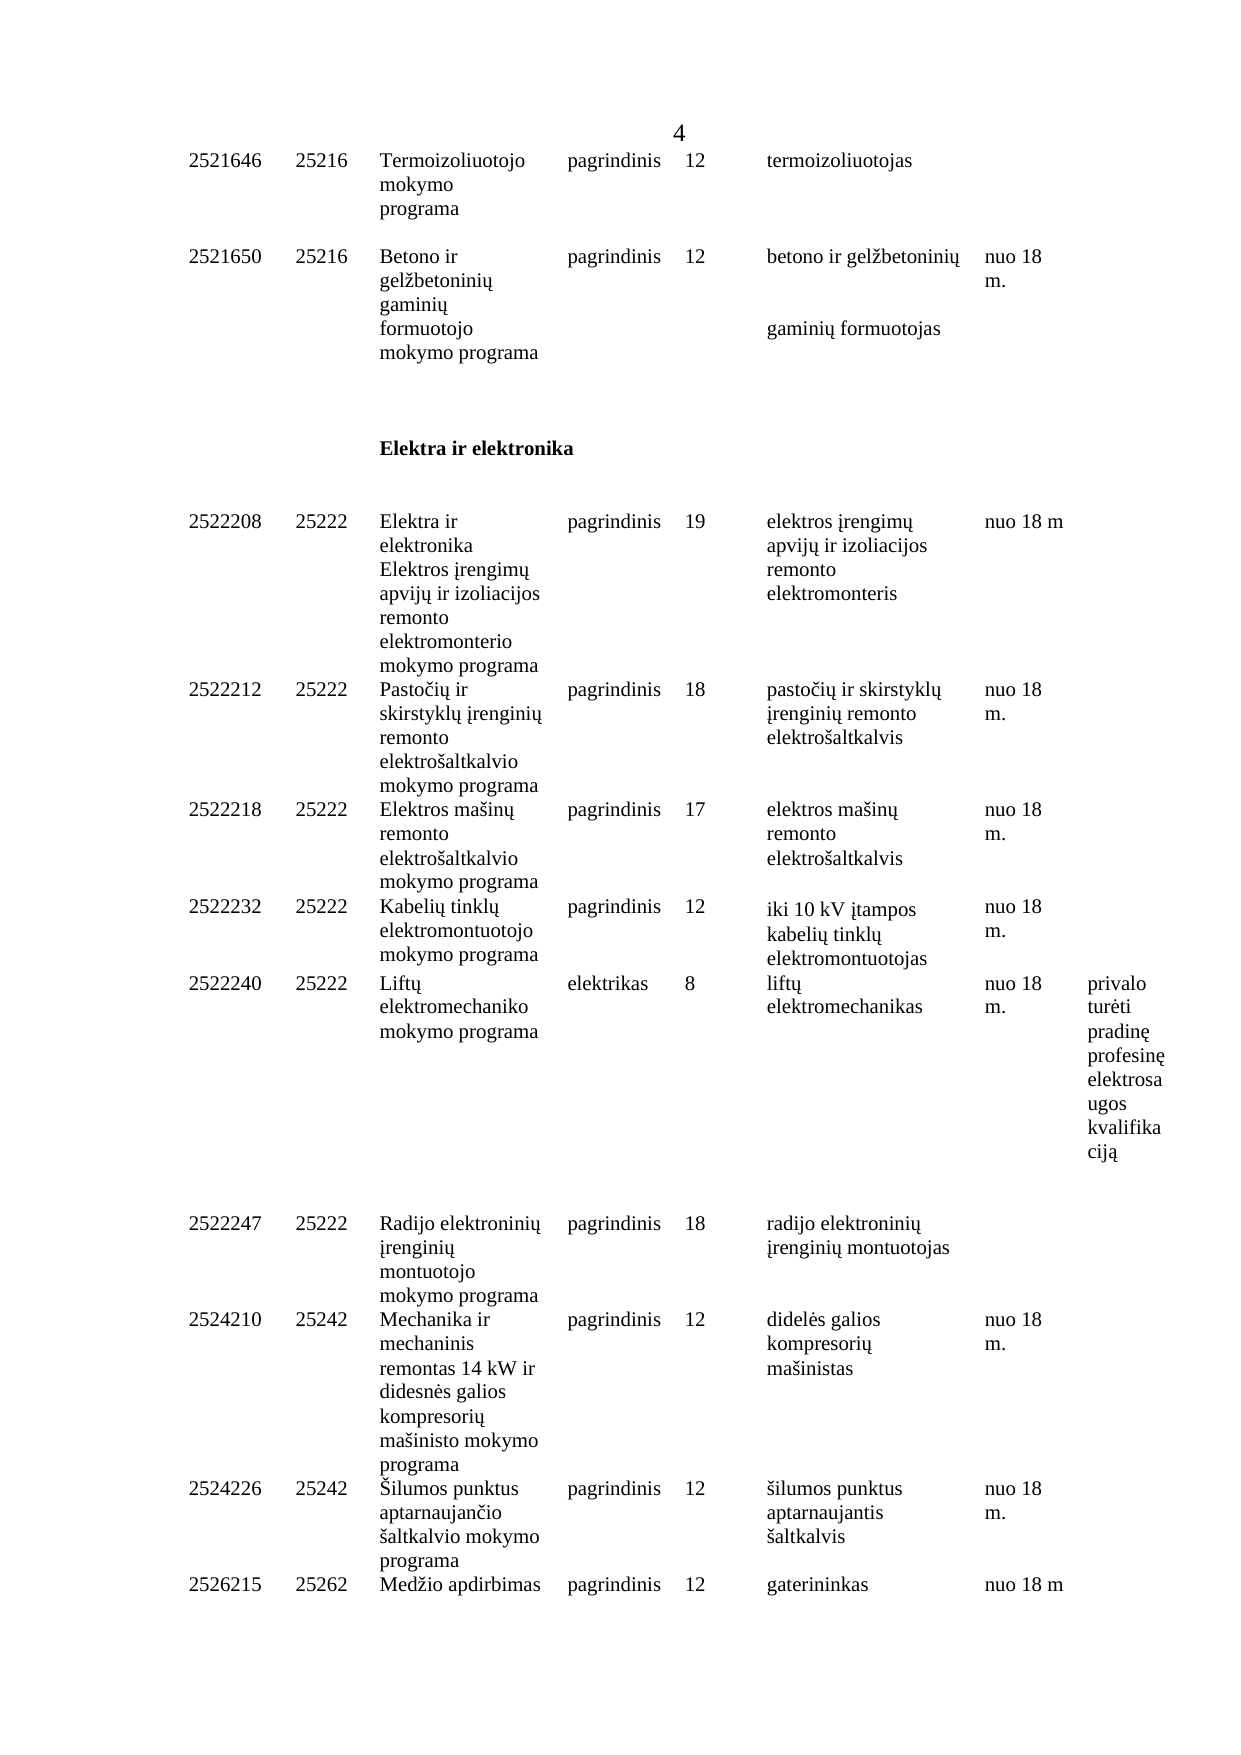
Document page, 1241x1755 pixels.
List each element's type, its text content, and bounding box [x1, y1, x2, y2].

table_cell formuotojo mokymo programa [368, 316, 556, 364]
table_cell [673, 220, 755, 244]
table_cell nuo 18 m. [973, 894, 1076, 970]
table_cell [1076, 797, 1176, 893]
table_cell 25222 [284, 797, 368, 893]
table_cell [177, 196, 284, 220]
table_cell [1185, 388, 1204, 412]
table_cell Medžio apdirbimas [368, 1572, 556, 1596]
table_cell [755, 412, 973, 436]
table_cell [1176, 412, 1185, 436]
table_cell [1176, 1307, 1185, 1476]
table_cell 2522208 [177, 509, 284, 677]
table_cell [673, 364, 755, 388]
table_cell [973, 388, 1076, 412]
table_cell [1176, 677, 1185, 797]
table_cell [973, 485, 1076, 508]
table_cell [177, 485, 284, 508]
table_cell 12 [673, 1476, 755, 1572]
table_cell [1076, 412, 1176, 436]
table_cell Kabelių tinklų elektromontuotojo mokymo programa [368, 894, 556, 970]
table_cell [1185, 1307, 1204, 1476]
table_cell [368, 220, 556, 244]
table_cell [1176, 220, 1185, 244]
table_cell pastočių ir skirstyklų įrenginių remonto elektrošaltkalvis [755, 677, 973, 797]
table_cell [556, 412, 673, 436]
table_cell 17 [673, 797, 755, 893]
table_cell 25262 [284, 1572, 368, 1596]
table_cell [177, 316, 284, 364]
table_cell [1076, 364, 1176, 388]
table_cell [973, 316, 1076, 364]
table_cell [1185, 1476, 1204, 1572]
table_cell privalo turėti pradinę profesinę elektrosaugos kvalifikaciją [1076, 970, 1176, 1163]
table_cell pagrindinis [556, 148, 673, 196]
table_cell [1185, 797, 1204, 893]
table_cell [284, 316, 368, 364]
table_cell [673, 412, 755, 436]
table_cell [1176, 509, 1185, 677]
table_cell 2521650 [177, 244, 284, 316]
table_cell 12 [673, 244, 755, 316]
table_cell [368, 485, 556, 508]
table_cell [368, 1187, 556, 1211]
table_cell Termoizoliuotojo mokymo [368, 148, 556, 196]
table_cell [755, 196, 973, 220]
table_cell Elektra ir elektronika Elektros įrengimų apvijų ir izoliacijos remonto elektromonterio mokymo programa [368, 509, 556, 677]
table_cell Betono ir gelžbetoninių gaminių [368, 244, 556, 316]
table_cell [1076, 436, 1176, 460]
table_cell [973, 1211, 1076, 1307]
table_cell [1076, 148, 1176, 196]
table_cell elektrikas [556, 970, 673, 1163]
table_cell 2522247 [177, 1211, 284, 1307]
table_cell [556, 485, 673, 508]
table_cell [1176, 1572, 1185, 1596]
table_cell [1185, 436, 1204, 460]
table_cell [1185, 894, 1204, 970]
table_cell [1185, 485, 1204, 508]
table_cell betono ir gelžbetoninių [755, 244, 973, 316]
table_cell [368, 388, 556, 412]
table_cell [1076, 388, 1176, 412]
table_cell nuo 18 m [973, 1572, 1076, 1596]
table_cell nuo 18 m. [973, 970, 1076, 1163]
table_cell [1076, 894, 1176, 970]
table_cell [177, 460, 284, 484]
table_cell [1076, 1187, 1176, 1211]
table_cell pagrindinis [556, 1476, 673, 1572]
table_cell Pastočių ir skirstyklų įrenginių remonto elektrošaltkalvio mokymo programa [368, 677, 556, 797]
table_cell [368, 364, 556, 388]
table_cell 2526215 [177, 1572, 284, 1596]
table_cell elektros įrengimų apvijų ir izoliacijos remonto elektromonteris [755, 509, 973, 677]
table_cell [284, 388, 368, 412]
table_cell [177, 1187, 284, 1211]
table_cell [755, 1187, 973, 1211]
table_cell [673, 1163, 755, 1187]
table_cell Elektra ir elektronika [368, 436, 973, 460]
table_cell 2522240 [177, 970, 284, 1163]
table_cell elektros mašinų remonto elektrošaltkalvis [755, 797, 973, 893]
table_cell nuo 18 m. [973, 1307, 1076, 1476]
table_cell [284, 436, 368, 460]
table_cell [284, 460, 368, 484]
table_cell [673, 1187, 755, 1211]
table_cell [1176, 196, 1185, 220]
table_cell [1176, 1163, 1185, 1187]
table_cell [1076, 485, 1176, 508]
table_cell [973, 1163, 1076, 1187]
table_cell [556, 364, 673, 388]
table_cell [284, 412, 368, 436]
table_cell 25222 [284, 1211, 368, 1307]
table_cell [755, 460, 973, 484]
table_cell 25222 [284, 894, 368, 970]
table_cell 25216 [284, 244, 368, 316]
table_cell [1176, 436, 1185, 460]
table_cell radijo elektroninių įrenginių montuotojas [755, 1211, 973, 1307]
table_cell [1185, 412, 1204, 436]
table_cell pagrindinis [556, 797, 673, 893]
table_cell [1176, 894, 1185, 970]
table_cell [1176, 1187, 1185, 1211]
table_cell [1076, 509, 1176, 677]
table_cell pagrindinis [556, 244, 673, 316]
table_cell [1185, 970, 1204, 1163]
table_cell [177, 220, 284, 244]
table_cell [177, 436, 284, 460]
table_cell [1185, 1187, 1204, 1211]
table_cell [1185, 364, 1204, 388]
table_cell [973, 364, 1076, 388]
table_cell [284, 485, 368, 508]
table_cell [556, 1163, 673, 1187]
table_cell [1185, 316, 1204, 364]
table_cell [177, 364, 284, 388]
table_cell [556, 316, 673, 364]
table_cell [368, 460, 556, 484]
table_cell pagrindinis [556, 1211, 673, 1307]
table_cell [177, 1163, 284, 1187]
table_cell iki 10 kV įtampos kabelių tinklų elektromontuotojas [755, 894, 973, 970]
table_cell [755, 485, 973, 508]
table_cell 12 [673, 1307, 755, 1476]
table_cell [1185, 1211, 1204, 1307]
table_cell [1176, 460, 1185, 484]
table_cell 2521646 [177, 148, 284, 196]
table_cell 25242 [284, 1307, 368, 1476]
table_cell 25242 [284, 1476, 368, 1572]
table_cell [1176, 364, 1185, 388]
table_cell pagrindinis [556, 677, 673, 797]
table_cell 19 [673, 509, 755, 677]
table_cell [368, 1163, 556, 1187]
table_cell Mechanika ir mechaninis remontas 14 kW ir didesnės galios kompresorių mašinisto mokymo programa [368, 1307, 556, 1476]
table_cell 2522218 [177, 797, 284, 893]
table_cell [177, 388, 284, 412]
table_cell [556, 1187, 673, 1211]
table_cell 25222 [284, 970, 368, 1163]
table_cell [1185, 244, 1204, 316]
table_cell [1076, 1307, 1176, 1476]
table_cell [177, 412, 284, 436]
table_cell [1185, 1572, 1204, 1596]
table_cell [1176, 1211, 1185, 1307]
table_cell [1076, 460, 1176, 484]
table_cell [1185, 148, 1204, 196]
table_cell [973, 220, 1076, 244]
table_cell [1176, 148, 1185, 196]
table_cell 2522232 [177, 894, 284, 970]
table_cell pagrindinis [556, 1572, 673, 1596]
table_cell Radijo elektroninių įrenginių montuotojo mokymo programa [368, 1211, 556, 1307]
table_cell [1076, 244, 1176, 316]
table_cell [673, 316, 755, 364]
table_cell [1176, 970, 1185, 1163]
table_cell [1176, 244, 1185, 316]
table_cell nuo 18 m. [973, 1476, 1076, 1572]
table_cell [1076, 220, 1176, 244]
table_cell gaminių formuotojas [755, 316, 973, 364]
table_cell [755, 364, 973, 388]
table_cell [1185, 220, 1204, 244]
table_cell [1185, 196, 1204, 220]
table_cell Elektros mašinų remonto elektrošaltkalvio mokymo programa [368, 797, 556, 893]
table_cell [673, 485, 755, 508]
table_cell [556, 220, 673, 244]
table_cell [1185, 460, 1204, 484]
table_cell [1176, 316, 1185, 364]
table_cell šilumos punktus aptarnaujantis šaltkalvis [755, 1476, 973, 1572]
table_cell 25216 [284, 148, 368, 196]
table_cell [1176, 797, 1185, 893]
table_cell [973, 460, 1076, 484]
table_cell [284, 1163, 368, 1187]
table_cell [755, 220, 973, 244]
table_cell [973, 412, 1076, 436]
table_cell [1185, 1163, 1204, 1187]
table_cell [973, 196, 1076, 220]
table_cell [973, 148, 1076, 196]
table_cell 2522212 [177, 677, 284, 797]
table_cell programa [368, 196, 556, 220]
table_cell Šilumos punktus aptarnaujančio šaltkalvio mokymo programa [368, 1476, 556, 1572]
table_cell 12 [673, 894, 755, 970]
table_cell [1176, 1476, 1185, 1572]
table_cell pagrindinis [556, 894, 673, 970]
table_cell [284, 196, 368, 220]
table_cell 2524226 [177, 1476, 284, 1572]
table_cell [368, 412, 556, 436]
table_cell [973, 1187, 1076, 1211]
table_cell [284, 364, 368, 388]
table_cell 18 [673, 1211, 755, 1307]
table_cell [556, 460, 673, 484]
table_cell [1076, 1572, 1176, 1596]
table_cell 25222 [284, 677, 368, 797]
table_cell 12 [673, 148, 755, 196]
table_cell liftų elektromechanikas [755, 970, 973, 1163]
table_cell [673, 196, 755, 220]
table_cell 8 [673, 970, 755, 1163]
table_cell nuo 18 m. [973, 797, 1076, 893]
table_cell [1076, 1163, 1176, 1187]
table_cell [1076, 1476, 1176, 1572]
table_cell nuo 18 m [973, 509, 1076, 677]
table_cell [1176, 388, 1185, 412]
table_cell [1076, 677, 1176, 797]
table_cell pagrindinis [556, 509, 673, 677]
table_cell nuo 18 m. [973, 677, 1076, 797]
table_cell [673, 388, 755, 412]
table_cell [1076, 316, 1176, 364]
table_cell [755, 388, 973, 412]
table_cell nuo 18 m. [973, 244, 1076, 316]
table_cell 12 [673, 1572, 755, 1596]
table_cell 25222 [284, 509, 368, 677]
table_cell [556, 196, 673, 220]
table_cell [556, 388, 673, 412]
table_cell [284, 220, 368, 244]
table_cell [1185, 509, 1204, 677]
table_cell 2524210 [177, 1307, 284, 1476]
table_cell [1076, 196, 1176, 220]
table_cell termoizoliuotojas [755, 148, 973, 196]
table_cell [1176, 485, 1185, 508]
table_cell [1076, 1211, 1176, 1307]
table_cell pagrindinis [556, 1307, 673, 1476]
table_cell Liftų elektromechaniko mokymo programa [368, 970, 556, 1163]
table_cell [1185, 677, 1204, 797]
table_cell [755, 1163, 973, 1187]
table_cell [284, 1187, 368, 1211]
table_cell didelės galios kompresorių mašinistas [755, 1307, 973, 1476]
table_cell 18 [673, 677, 755, 797]
table_cell [973, 436, 1076, 460]
table_cell [673, 460, 755, 484]
table_cell gaterininkas [755, 1572, 973, 1596]
